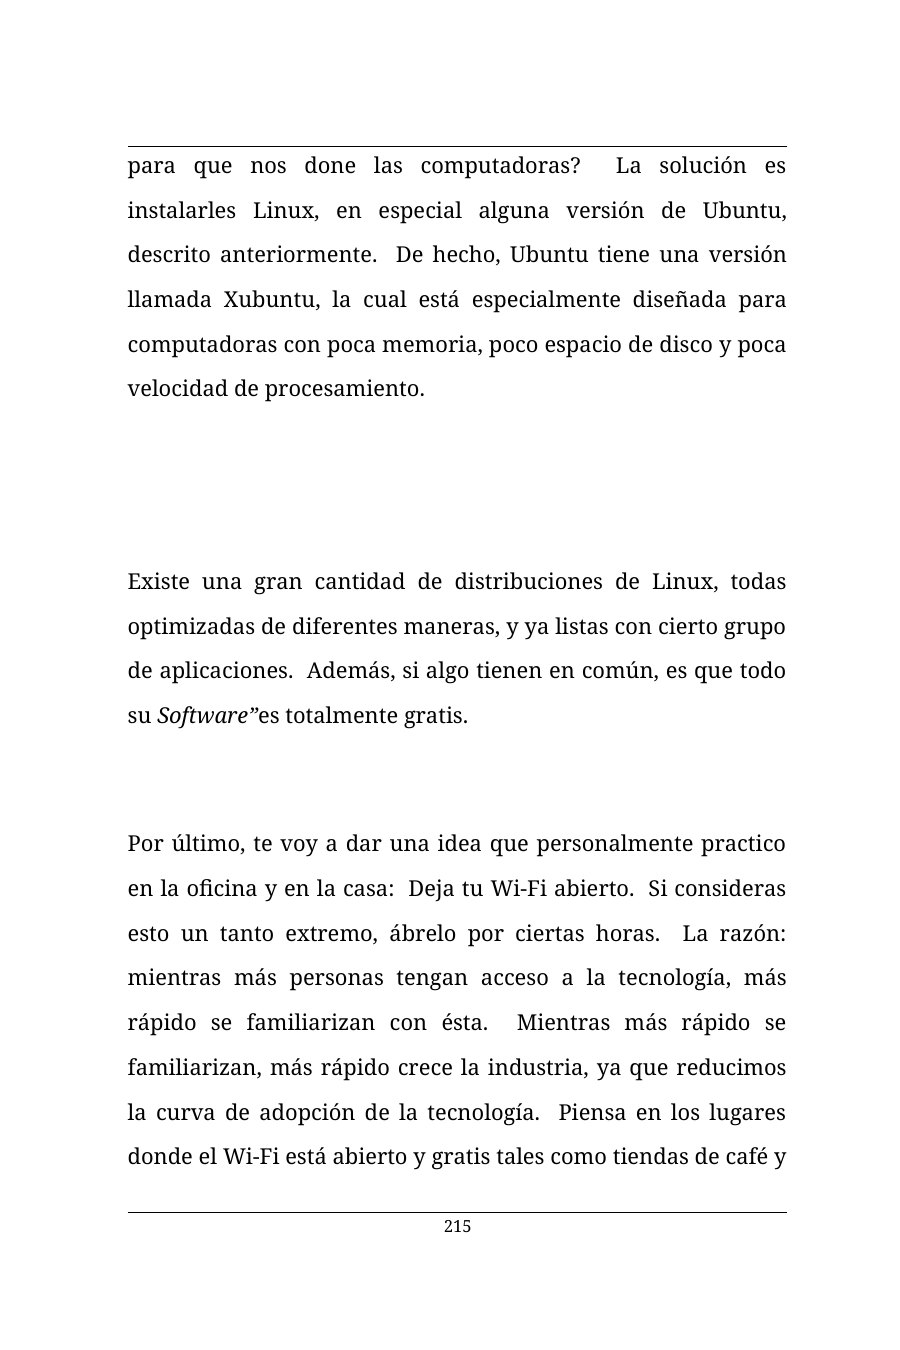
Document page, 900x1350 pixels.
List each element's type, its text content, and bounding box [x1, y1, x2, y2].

text Existe una gran cantidad de distribuciones de Linux, todas optimizadas de diferentes maneras, y ya listas con cierto grupo de aplicaciones. Además, si algo tienen en común, es que todo su Software”es totalmente gratis. [127, 566, 787, 730]
text para que nos done las computadoras? La solución es instalarles Linux, en especial alguna versión de Ubuntu, descrito anteriormente. De hecho, Ubuntu tiene una versión llamada Xubuntu, la cual está especialmente diseñada para computadoras con poca memoria, poco espacio de disco y poca velocidad de procesamiento. [127, 150, 787, 403]
text Por último, te voy a dar una idea que personalmente practico en la oficina y en la casa: Deja tu Wi-Fi abierto. Si consideras esto un tanto extremo, ábrelo por ciertas horas. La razón: mientras más personas tengan acceso a la tecnología, más rápido se familiarizan con ésta. Mientras más rápido se familiarizan, más rápido crece la industria, ya que reducimos la curva de adopción de la tecnología. Piensa en los lugares donde el Wi-Fi está abierto y gratis tales como tiendas de café y [127, 828, 787, 1171]
